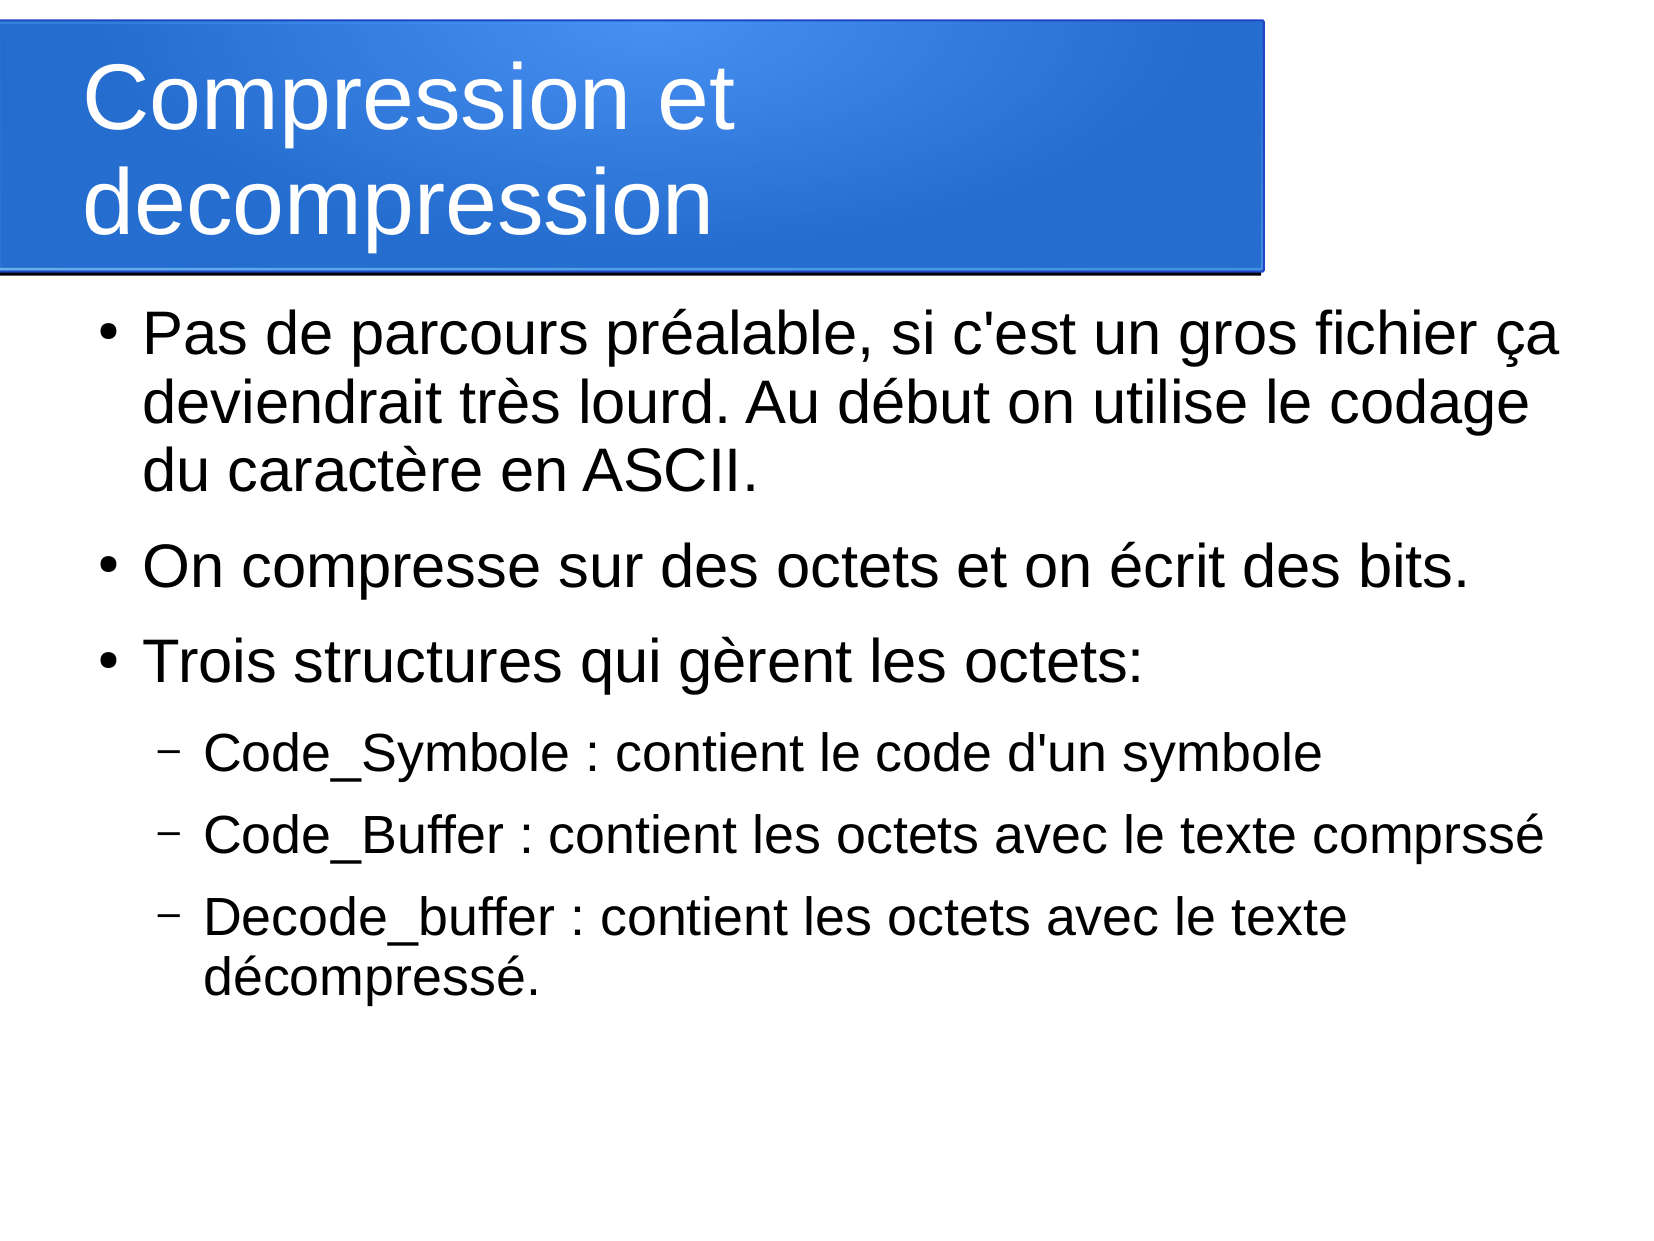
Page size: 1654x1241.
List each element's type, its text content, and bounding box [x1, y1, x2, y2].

title Compression et decompression [82, 45, 1235, 254]
list Pas de parcours préalable, si c'est un gros fichier ça deviendrait très lourd. Au début on utilise le codage du caractère en ASCII. On compresse sur des octets et on écrit des bits. Trois structures qui gèrent les octets: Code_Symbole : contient le code d'un symbole Code_Buffer : contient les octets avec le texte comprssé Decode_buffer : contient les octets avec le texte décompressé. [82, 299, 1571, 1019]
